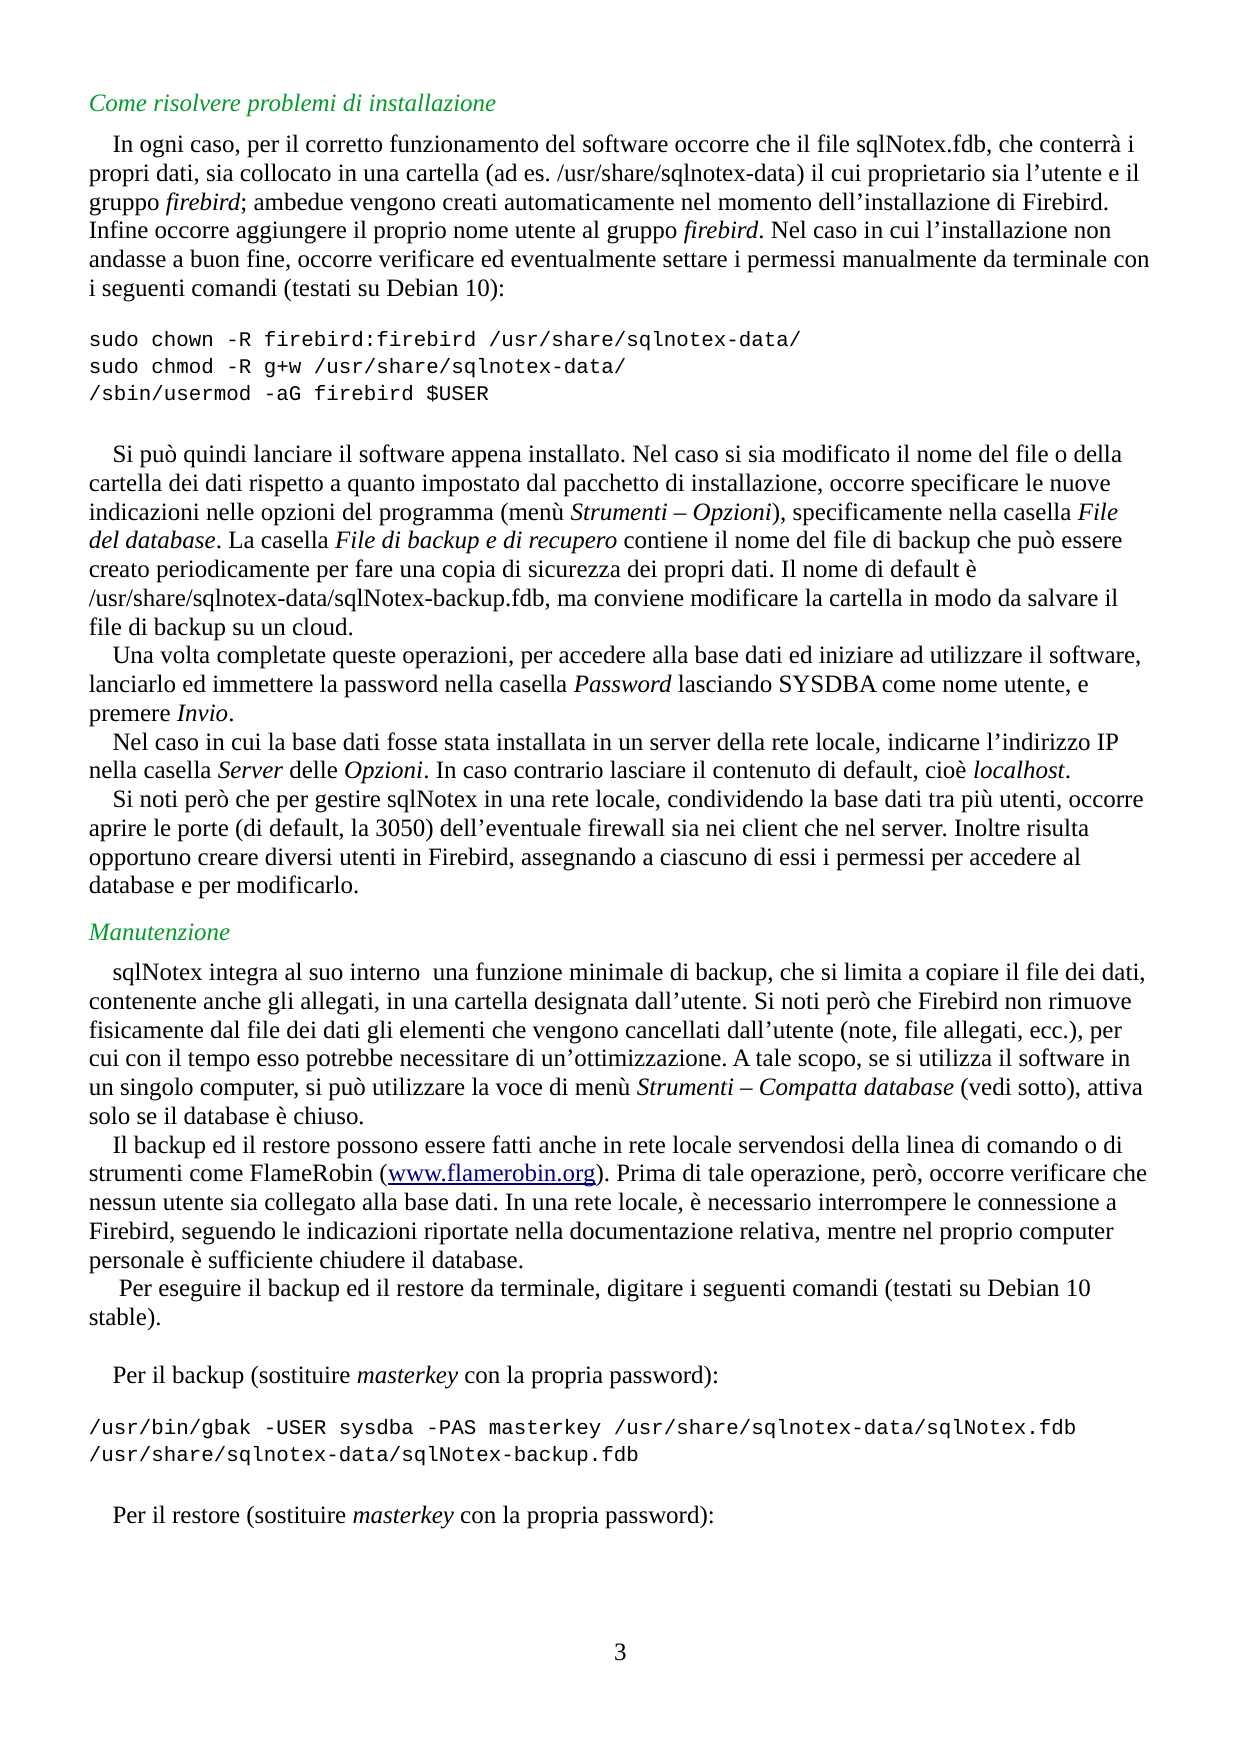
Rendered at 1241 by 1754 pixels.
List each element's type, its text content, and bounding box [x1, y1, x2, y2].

text sqlNotex integra al suo interno una funzione minimale di backup, che si limita a copiare il file dei dati, contenente anche gli allegati, in una cartella designata dall’utente. Si noti però che Firebird non rimuove fisicamente dal file dei dati gli elementi che vengono cancellati dall’utente (note, file allegati, ecc.), per cui con il tempo esso potrebbe necessitare di un’ottimizzazione. A tale scopo, se si utilizza il software in un singolo computer, si può utilizzare la voce di menù Strumenti – Compatta database (vedi sotto), attiva solo se il database è chiuso. [88, 957, 1152, 1130]
text Per il restore (sostituire masterkey con la propria password): [88, 1500, 1152, 1529]
text Per il backup (sostituire masterkey con la propria password): [88, 1360, 1152, 1388]
text sudo chown -R firebird:firebird /usr/share/sqlnotex-data/ [88, 329, 1152, 352]
text Una volta completate queste operazioni, per accedere alla base dati ed iniziare ad utilizzare il software, lanciarlo ed immettere la password nella casella Password lasciando SYSDBA come nome utente, e premere Invio. [88, 640, 1152, 727]
text Si può quindi lanciare il software appena installato. Nel caso si sia modificato il nome del file o della cartella dei dati rispetto a quanto impostato dal pacchetto di installazione, occorre specificare le nuove indicazioni nelle opzioni del programma (menù Strumenti – Opzioni), specificamente nella casella File del database. La casella File di backup e di recupero contiene il nome del file di backup che può essere creato periodicamente per fare una copia di sicurezza dei propri dati. Il nome di default è /usr/share/sqlnotex-data/sqlNotex-backup.fdb, ma conviene modificare la cartella in modo da salvare il file di backup su un cloud. [88, 439, 1152, 640]
text /sbin/usermod -aG firebird $USER [88, 383, 1152, 407]
subtitle Manutenzione [88, 917, 1152, 946]
subtitle Come risolvere problemi di installazione [88, 88, 1152, 117]
text /usr/bin/gbak -USER sysdba -PAS masterkey /usr/share/sqlnotex-data/sqlNotex.fdb /usr/share/sqlnotex-data/sqlNotex-backup.fdb [88, 1417, 1152, 1468]
text sudo chmod -R g+w /usr/share/sqlnotex-data/ [88, 356, 1152, 379]
text Il backup ed il restore possono essere fatti anche in rete locale servendosi della linea di comando o di strumenti come FlameRobin (www.flamerobin.org). Prima di tale operazione, però, occorre verificare che nessun utente sia collegato alla base dati. In una rete locale, è necessario interrompere le connessione a Firebird, seguendo le indicazioni riportate nella documentazione relativa, mentre nel proprio computer personale è sufficiente chiudere il database. [88, 1130, 1152, 1273]
text Nel caso in cui la base dati fosse stata installata in un server della rete locale, indicarne l’indirizzo IP nella casella Server delle Opzioni. In caso contrario lasciare il contenuto di default, cioè localhost. [88, 727, 1152, 784]
text Si noti però che per gestire sqlNotex in una rete locale, condividendo la base dati tra più utenti, occorre aprire le porte (di default, la 3050) dell’eventuale firewall sia nei client che nel server. Inoltre risulta opportuno creare diversi utenti in Firebird, assegnando a ciascuno di essi i permessi per accedere al database e per modificarlo. [88, 784, 1152, 899]
text In ogni caso, per il corretto funzionamento del software occorre che il file sqlNotex.fdb, che conterrà i propri dati, sia collocato in una cartella (ad es. /usr/share/sqlnotex-data) il cui proprietario sia l’utente e il gruppo firebird; ambedue vengono creati automaticamente nel momento dell’installazione di Firebird. Infine occorre aggiungere il proprio nome utente al gruppo firebird. Nel caso in cui l’installazione non andasse a buon fine, occorre verificare ed eventualmente settare i permessi manualmente da terminale con i seguenti comandi (testati su Debian 10): [88, 129, 1152, 302]
text Per eseguire il backup ed il restore da terminale, digitare i seguenti comandi (testati su Debian 10 stable). [88, 1273, 1152, 1331]
